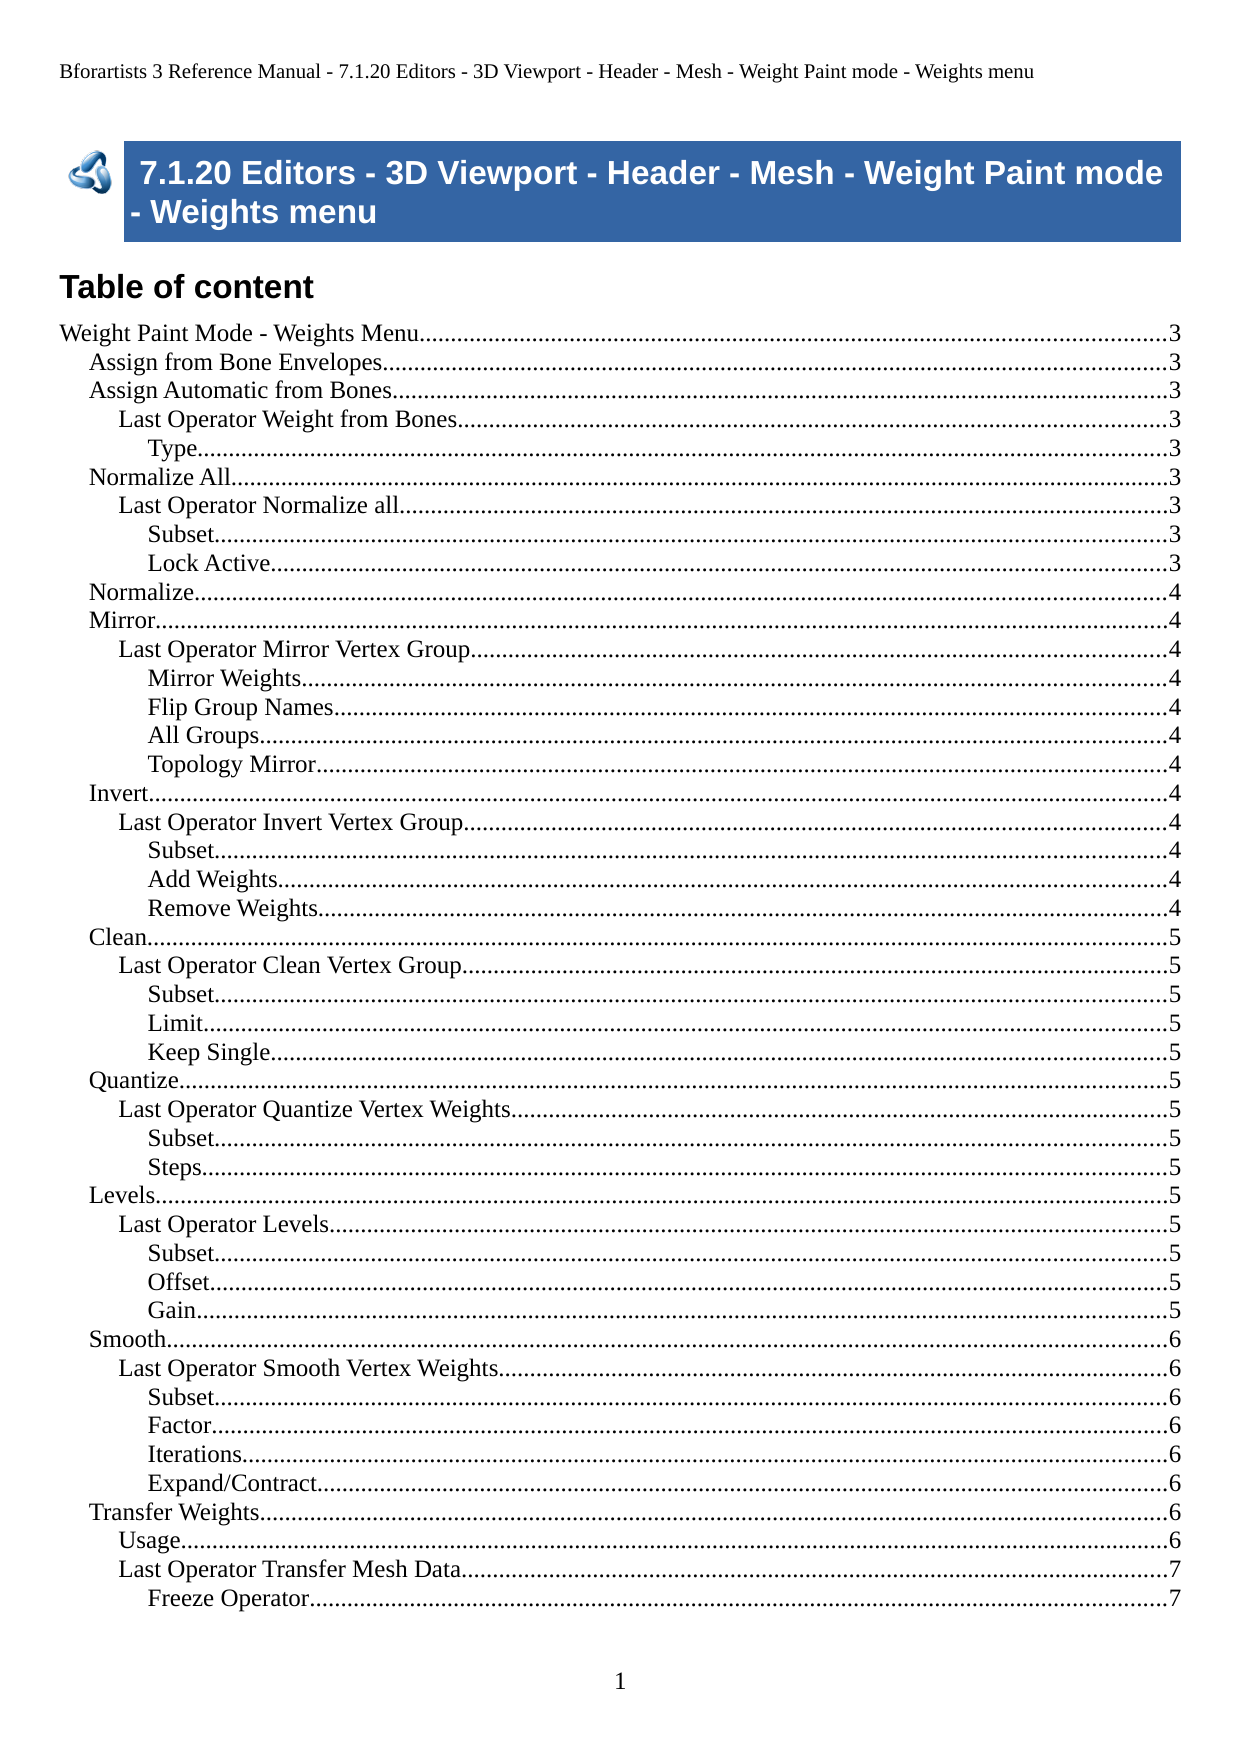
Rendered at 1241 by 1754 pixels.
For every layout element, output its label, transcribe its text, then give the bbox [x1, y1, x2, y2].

text Last Operator Transfer Mesh Data 7 [118, 1554, 1181, 1583]
text Last Operator Quantize Vertex Weights 5 [118, 1094, 1181, 1123]
text Last Operator Normalize all 3 [118, 490, 1181, 519]
text Steps 5 [147, 1152, 1181, 1180]
text Type 3 [147, 433, 1181, 462]
text Topology Mirror 4 [147, 749, 1181, 778]
text Subset 3 [147, 519, 1181, 548]
text Normalize 4 [88, 577, 1181, 605]
text Subset 4 [147, 835, 1181, 864]
text Last Operator Clean Vertex Group 5 [118, 950, 1181, 979]
text Subset 6 [147, 1382, 1181, 1410]
text Keep Single 5 [147, 1037, 1181, 1065]
text Add Weights 4 [147, 864, 1181, 893]
text Freeze Operator 7 [147, 1583, 1181, 1612]
text Levels 5 [88, 1180, 1181, 1209]
text Remove Weights 4 [147, 893, 1181, 922]
text Clean 5 [88, 922, 1181, 950]
text Assign from Bone Envelopes 3 [88, 347, 1181, 375]
text Last Operator Smooth Vertex Weights 6 [118, 1353, 1181, 1382]
text Invert 4 [88, 778, 1181, 807]
text Weight Paint Mode - Weights Menu 3 [59, 318, 1181, 347]
text Quantize 5 [88, 1065, 1181, 1094]
text Limit 5 [147, 1008, 1181, 1037]
table_header [59, 141, 124, 242]
text Mirror 4 [88, 605, 1181, 634]
text Mirror Weights 4 [147, 663, 1181, 692]
text All Groups 4 [147, 720, 1181, 749]
text Subset 5 [147, 1123, 1181, 1152]
text Lock Active 3 [147, 548, 1181, 577]
picture [65, 147, 114, 197]
text Last Operator Levels 5 [118, 1209, 1181, 1238]
text Last Operator Weight from Bones 3 [118, 404, 1181, 433]
subtitle Table of content [59, 267, 1181, 305]
text Iterations 6 [147, 1439, 1181, 1468]
text Subset 5 [147, 979, 1181, 1008]
text Offset 5 [147, 1267, 1181, 1295]
text Last Operator Mirror Vertex Group 4 [118, 634, 1181, 663]
text Gain 5 [147, 1295, 1181, 1324]
text Expand/Contract 6 [147, 1468, 1181, 1497]
text Assign Automatic from Bones 3 [88, 375, 1181, 404]
text Normalize All 3 [88, 462, 1181, 490]
text Flip Group Names 4 [147, 692, 1181, 720]
text Factor 6 [147, 1410, 1181, 1439]
text Smooth 6 [88, 1324, 1181, 1353]
text Last Operator Invert Vertex Group 4 [118, 807, 1181, 835]
text Usage 6 [118, 1525, 1181, 1554]
table_header 7.1.20 Editors - 3D Viewport - Header - Mesh - Weight Paint mode - Weights menu [124, 141, 1181, 242]
text Subset 5 [147, 1238, 1181, 1267]
text Transfer Weights 6 [88, 1497, 1181, 1525]
